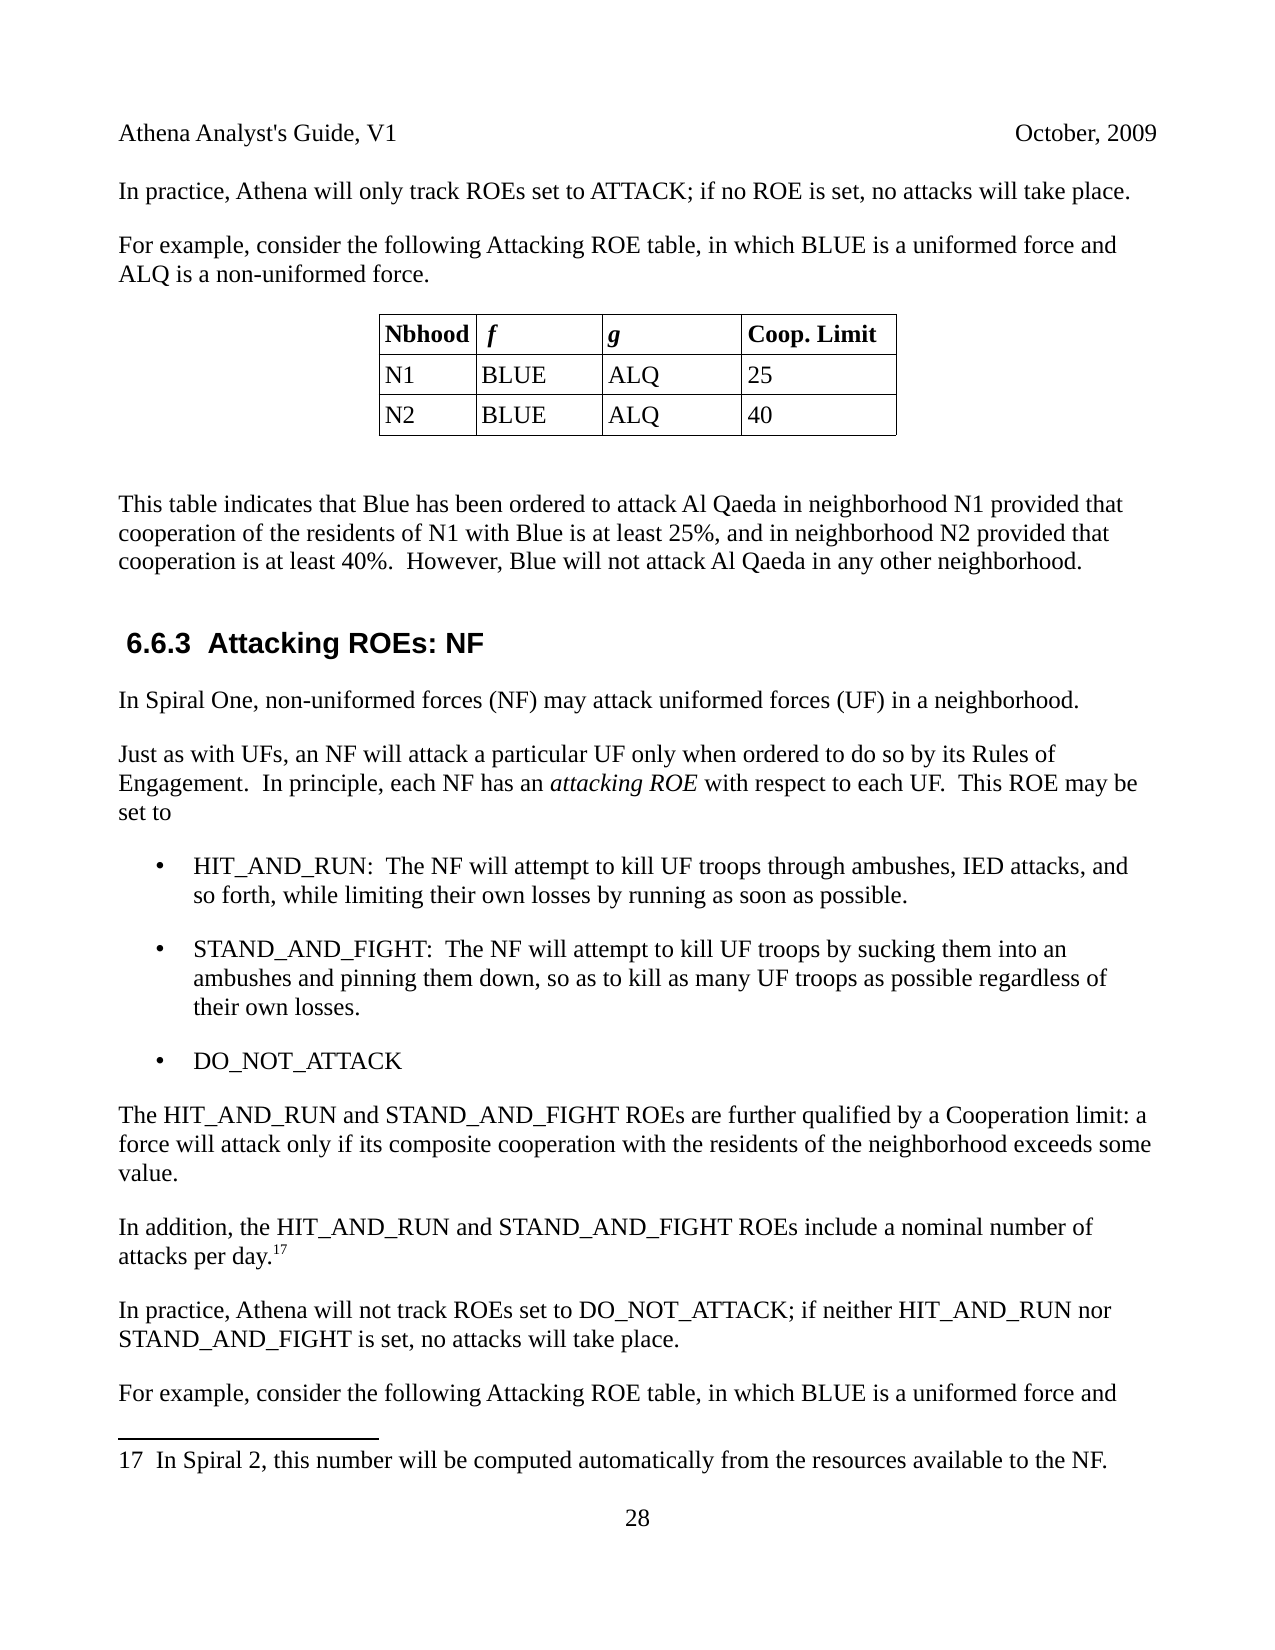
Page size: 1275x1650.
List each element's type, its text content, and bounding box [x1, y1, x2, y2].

table_cell ALQ [603, 395, 741, 434]
text In practice, Athena will not track ROEs set to DO_NOT_ATTACK; if neither HIT_AND_RUN nor STAND_AND_FIGHT is set, no attacks will take place. [118, 1295, 1157, 1353]
text For example, consider the following Attacking ROE table, in which BLUE is a uniformed force and ALQ is a non-uniformed force. [118, 231, 1157, 288]
table_header f [477, 315, 602, 354]
text In practice, Athena will only track ROEs set to ATTACK; if no ROE is set, no attacks will take place. [118, 176, 1157, 205]
table_header Coop. Limit [742, 315, 896, 354]
list DO_NOT_ATTACK [156, 1046, 1157, 1075]
text In Spiral One, non-uniformed forces (NF) may attack uniformed forces (UF) in a neighborhood. [118, 685, 1157, 714]
table_cell 25 [742, 355, 896, 394]
table_cell N2 [380, 395, 476, 434]
table_cell BLUE [477, 355, 602, 394]
subtitle Attacking ROEs: NF [118, 626, 1157, 660]
table_cell 40 [742, 395, 896, 434]
table_header g [603, 315, 741, 354]
list STAND_AND_FIGHT: The NF will attempt to kill UF troops by sucking them into an ambushes and pinning them down, so as to kill as many UF troops as possible regardless of their own losses. [156, 934, 1157, 1021]
list HIT_AND_RUN: The NF will attempt to kill UF troops through ambushes, IED attacks, and so forth, while limiting their own losses by running as soon as possible. [156, 851, 1157, 909]
table_header Nbhood [380, 315, 476, 354]
table_cell ALQ [603, 355, 741, 394]
table_cell N1 [380, 355, 476, 394]
text The HIT_AND_RUN and STAND_AND_FIGHT ROEs are further qualified by a Cooperation limit: a force will attack only if its composite cooperation with the residents of the neighborhood exceeds some value. [118, 1100, 1157, 1187]
text In addition, the HIT_AND_RUN and STAND_AND_FIGHT ROEs include a nominal number of attacks per day. [118, 1212, 1157, 1270]
text For example, consider the following Attacking ROE table, in which BLUE is a uniformed force and [118, 1378, 1157, 1407]
table_cell BLUE [477, 395, 602, 434]
text This table indicates that Blue has been ordered to attack Al Qaeda in neighborhood N1 provided that cooperation of the residents of N1 with Blue is at least 25%, and in neighborhood N2 provided that cooperation is at least 40%. However, Blue will not attack Al Qaeda in any other neighborhood. [118, 489, 1157, 575]
text Just as with UFs, an NF will attack a particular UF only when ordered to do so by its Rules of Engagement. In principle, each NF has an attacking ROE with respect to each UF. This ROE may be set to [118, 739, 1157, 826]
text In Spiral 2, this number will be computed automatically from the resources available to the NF. [118, 1445, 1157, 1474]
